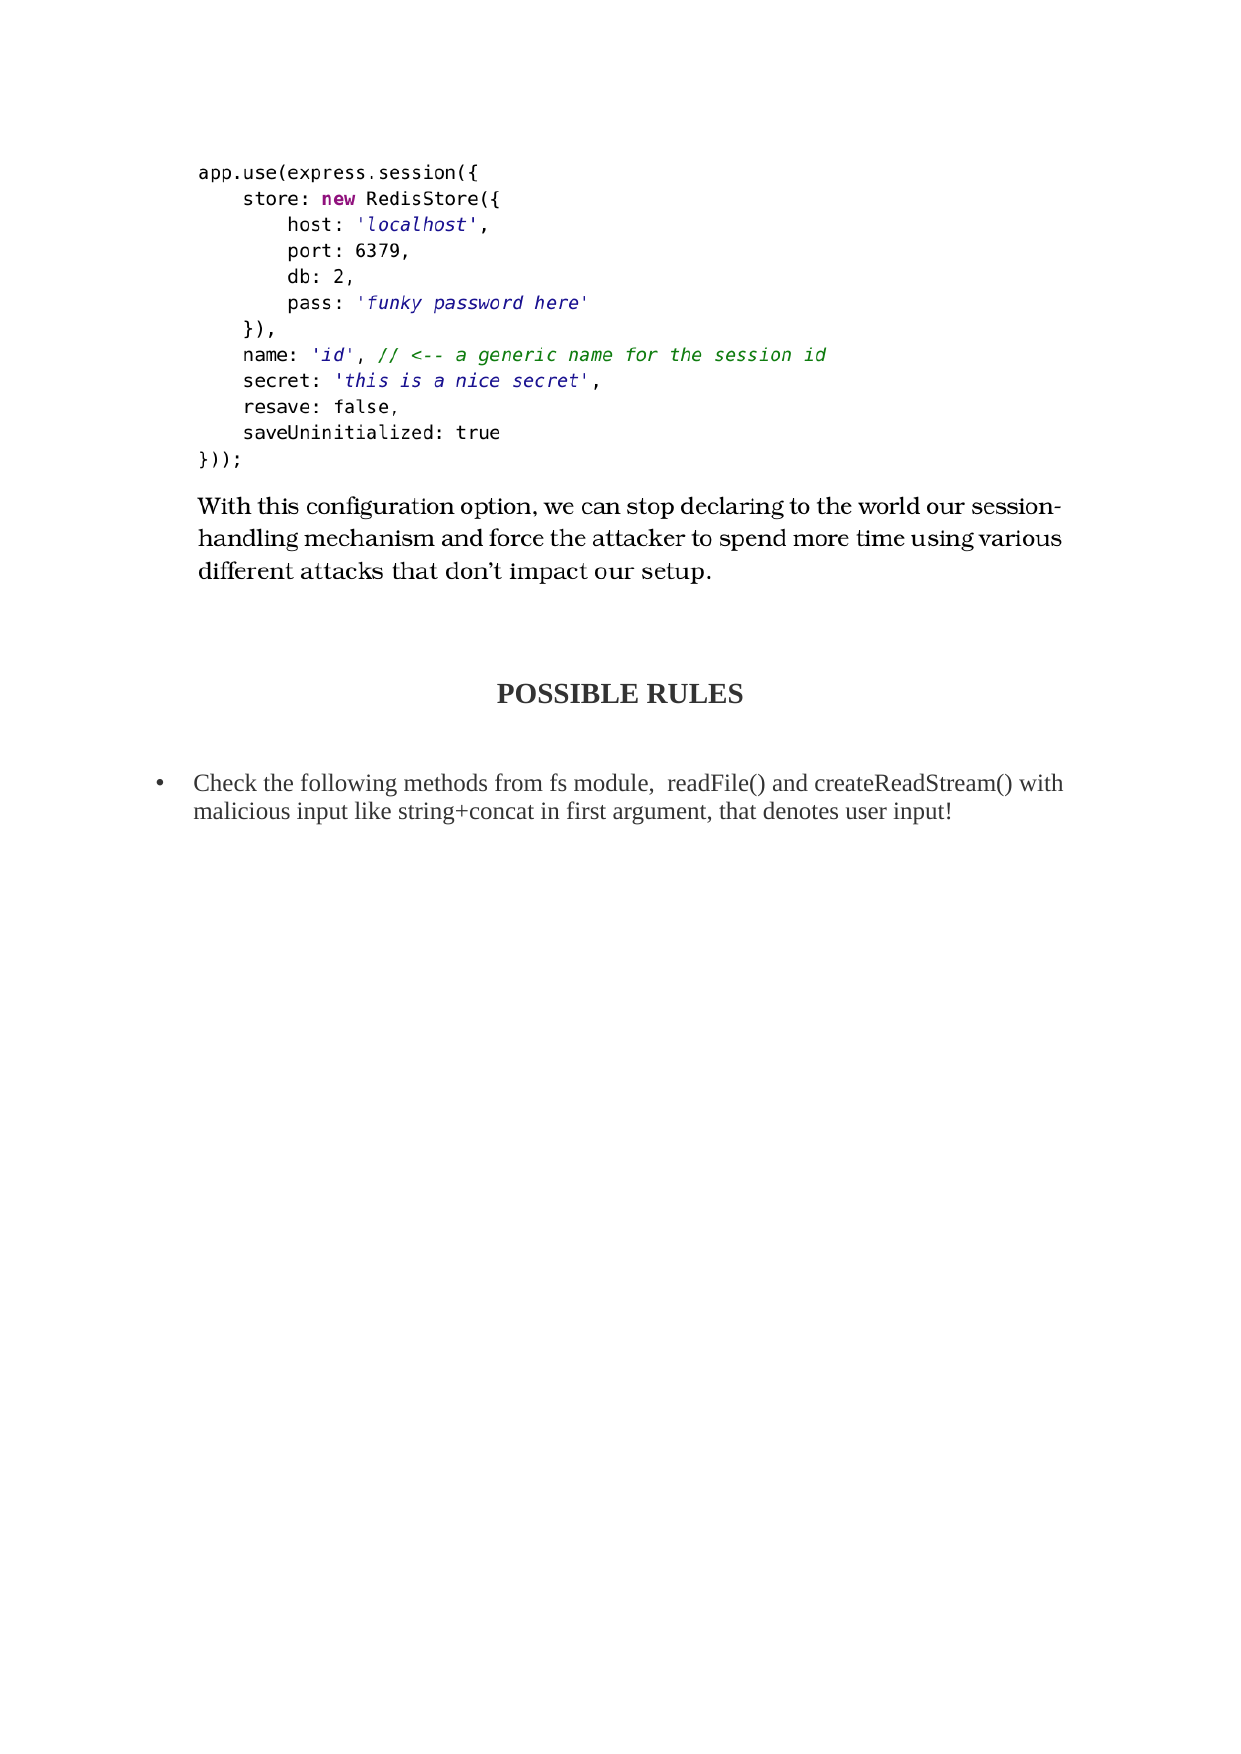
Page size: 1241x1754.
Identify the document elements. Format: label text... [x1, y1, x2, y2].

text POSSIBLE RULES [118, 677, 1122, 710]
list Check the following methods from fs module, readFile() and createReadStream() with malicious input like string+concat in first argument, that denotes user input! [156, 768, 1122, 825]
picture [118, 118, 1123, 600]
